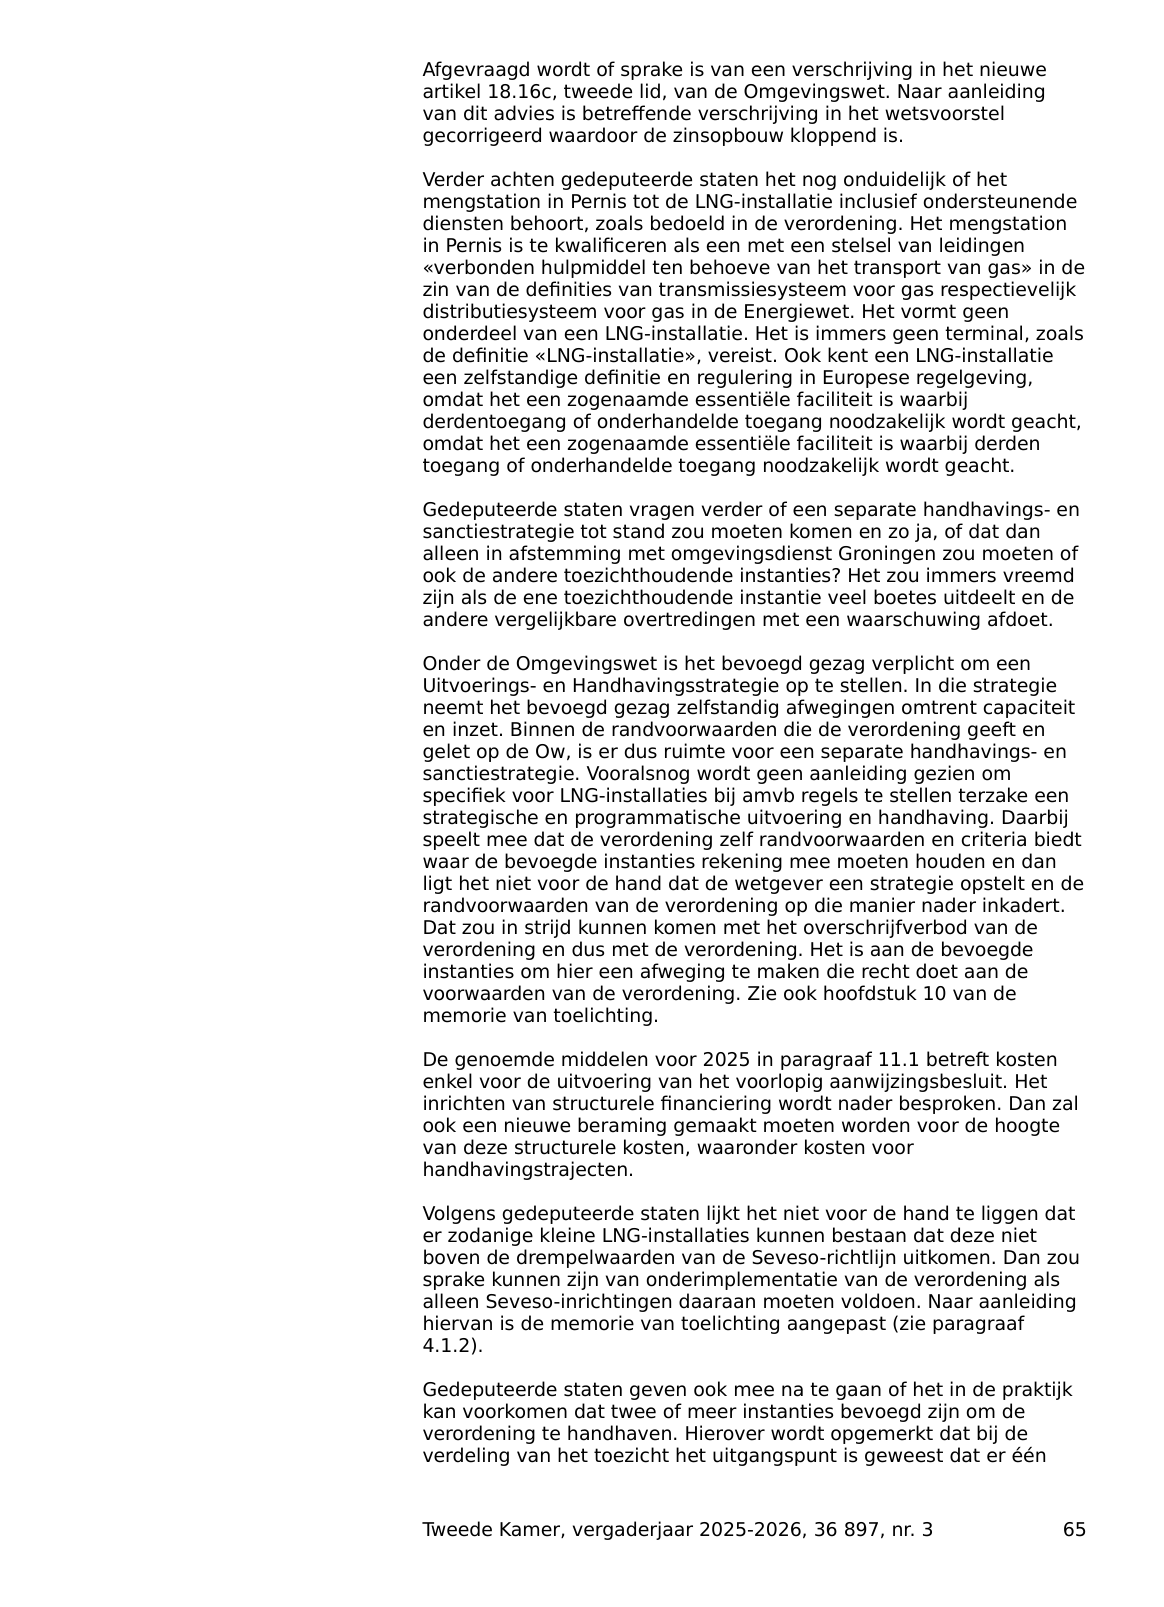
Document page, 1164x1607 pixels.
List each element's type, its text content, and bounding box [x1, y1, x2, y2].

text Afgevraagd wordt of sprake is van een verschrijving in het nieuwe artikel 18.16c, tweede lid, van de Omgevingswet. Naar aanleiding van dit advies is betreffende verschrijving in het wetsvoorstel gecorrigeerd waardoor de zinsopbouw kloppend is. [422, 59, 1087, 147]
text Volgens gedeputeerde staten lijkt het niet voor de hand te liggen dat er zodanige kleine LNG-installaties kunnen bestaan dat deze niet boven de drempelwaarden van de Seveso-richtlijn uitkomen. Dan zou sprake kunnen zijn van onderimplementatie van de verordening als alleen Seveso-inrichtingen daaraan moeten voldoen. Naar aanleiding hiervan is de memorie van toelichting aangepast (zie paragraaf 4.1.2). [422, 1203, 1087, 1357]
text Onder de Omgevingswet is het bevoegd gezag verplicht om een Uitvoerings- en Handhavingsstrategie op te stellen. In die strategie neemt het bevoegd gezag zelfstandig afwegingen omtrent capaciteit en inzet. Binnen de randvoorwaarden die de verordening geeft en gelet op de Ow, is er dus ruimte voor een separate handhavings- en sanctiestrategie. Vooralsnog wordt geen aanleiding gezien om specifiek voor LNG-installaties bij amvb regels te stellen terzake een strategische en programmatische uitvoering en handhaving. Daarbij speelt mee dat de verordening zelf randvoorwaarden en criteria biedt waar de bevoegde instanties rekening mee moeten houden en dan ligt het niet voor de hand dat de wetgever een strategie opstelt en de randvoorwaarden van de verordening op die manier nader inkadert. Dat zou in strijd kunnen komen met het overschrijfverbod van de verordening en dus met de verordening. Het is aan de bevoegde instanties om hier een afweging te maken die recht doet aan de voorwaarden van de verordening. Zie ook hoofdstuk 10 van de memorie van toelichting. [422, 653, 1087, 1027]
text Gedeputeerde staten geven ook mee na te gaan of het in de praktijk kan voorkomen dat twee of meer instanties bevoegd zijn om de verordening te handhaven. Hierover wordt opgemerkt dat bij de verdeling van het toezicht het uitgangspunt is geweest dat er één [422, 1379, 1087, 1467]
text Gedeputeerde staten vragen verder of een separate handhavings- en sanctiestrategie tot stand zou moeten komen en zo ja, of dat dan alleen in afstemming met omgevingsdienst Groningen zou moeten of ook de andere toezichthoudende instanties? Het zou immers vreemd zijn als de ene toezichthoudende instantie veel boetes uitdeelt en de andere vergelijkbare overtredingen met een waarschuwing afdoet. [422, 499, 1087, 631]
text Verder achten gedeputeerde staten het nog onduidelijk of het mengstation in Pernis tot de LNG-installatie inclusief ondersteunende diensten behoort, zoals bedoeld in de verordening. Het mengstation in Pernis is te kwalificeren als een met een stelsel van leidingen «verbonden hulpmiddel ten behoeve van het transport van gas» in de zin van de definities van transmissiesysteem voor gas respectievelijk distributiesysteem voor gas in de Energiewet. Het vormt geen onderdeel van een LNG-installatie. Het is immers geen terminal, zoals de definitie «LNG-installatie», vereist. Ook kent een LNG-installatie een zelfstandige definitie en regulering in Europese regelgeving, omdat het een zogenaamde essentiële faciliteit is waarbij derdentoegang of onderhandelde toegang noodzakelijk wordt geacht, omdat het een zogenaamde essentiële faciliteit is waarbij derden toegang of onderhandelde toegang noodzakelijk wordt geacht. [422, 169, 1087, 477]
text De genoemde middelen voor 2025 in paragraaf 11.1 betreft kosten enkel voor de uitvoering van het voorlopig aanwijzingsbesluit. Het inrichten van structurele financiering wordt nader besproken. Dan zal ook een nieuwe beraming gemaakt moeten worden voor de hoogte van deze structurele kosten, waaronder kosten voor handhavingstrajecten. [422, 1049, 1087, 1181]
